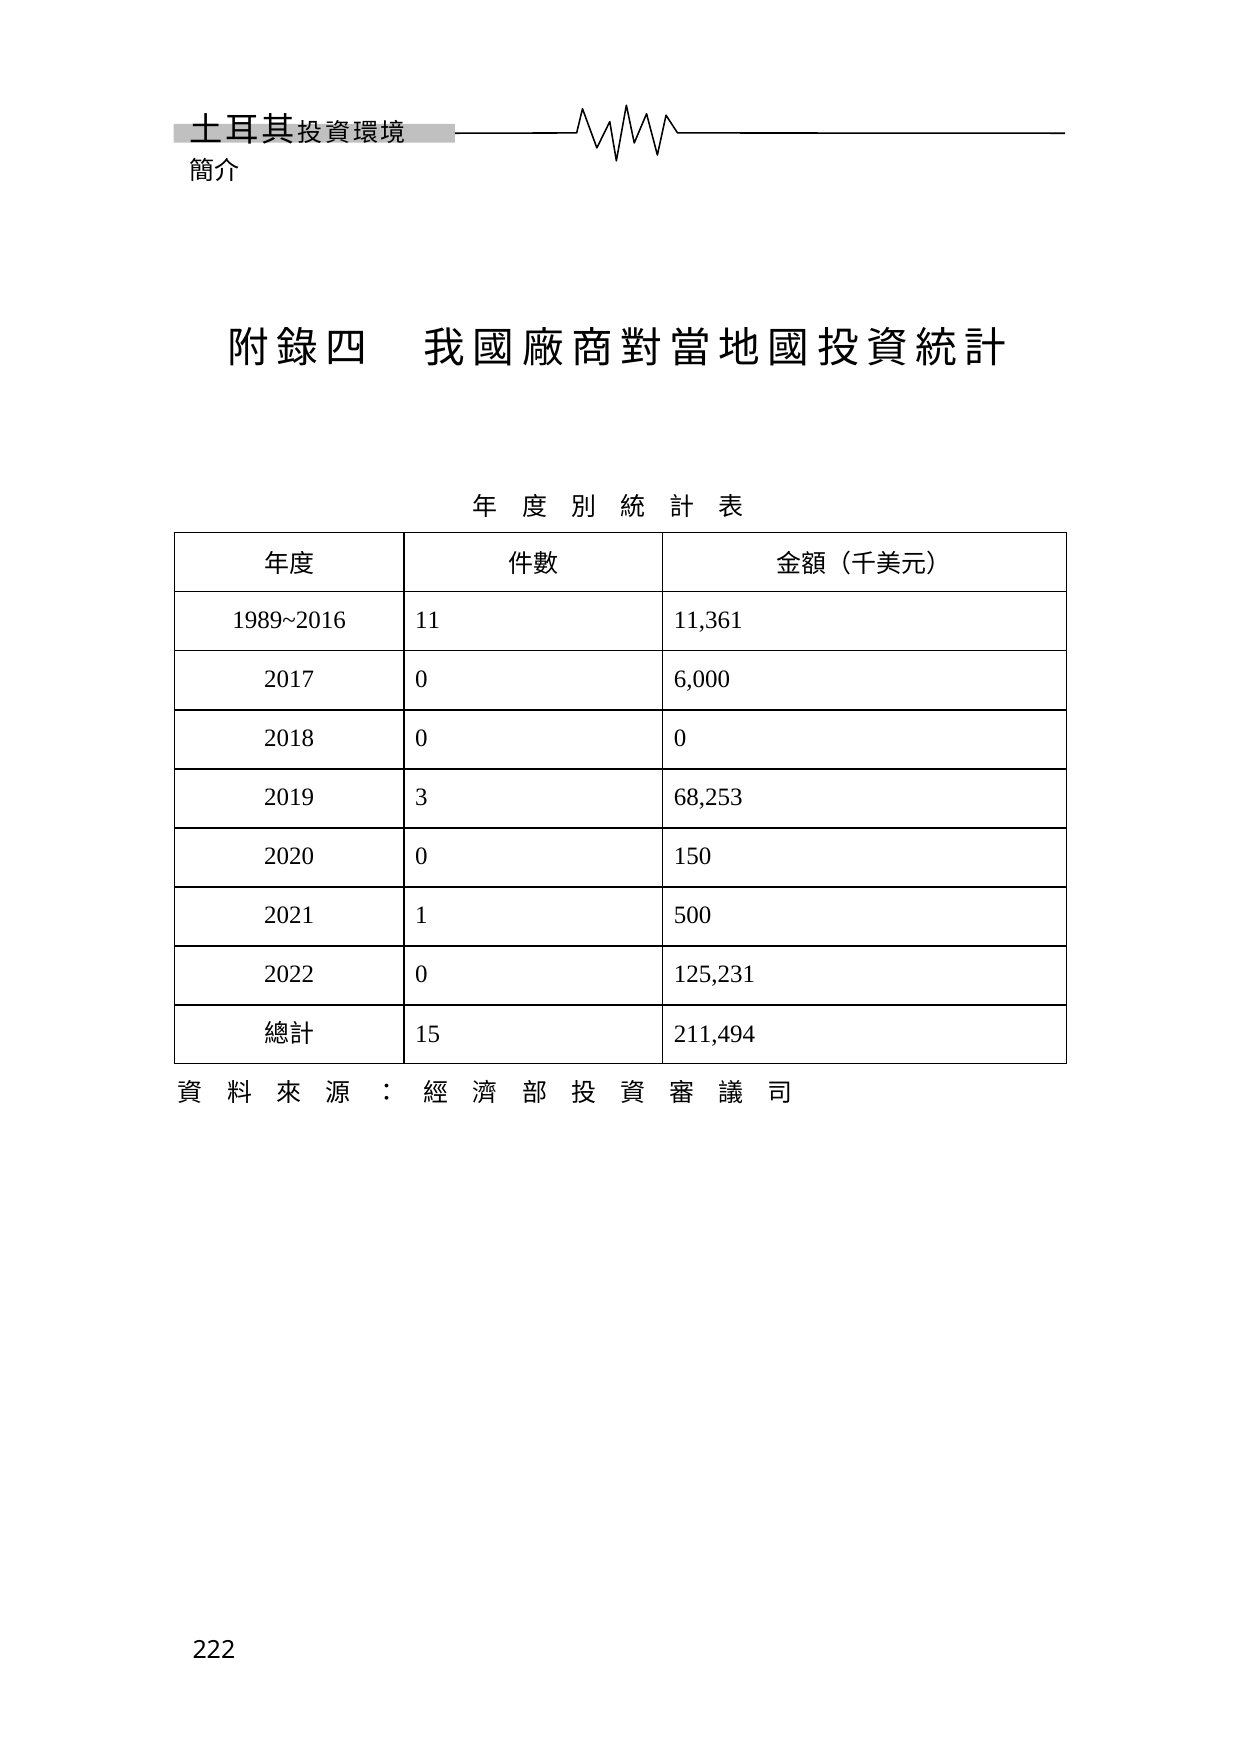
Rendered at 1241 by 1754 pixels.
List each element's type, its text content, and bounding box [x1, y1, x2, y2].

table_cell 500 [663, 888, 1066, 945]
table_cell 125,231 [663, 947, 1066, 1004]
table_cell 2021 [175, 888, 403, 945]
text 資料來源：經濟部投資審議司 [178, 1064, 1063, 1118]
table_header 件數 [405, 533, 662, 591]
table_header 金額（千美元） [663, 533, 1066, 591]
table_cell 總計 [175, 1006, 403, 1063]
text 附錄四 我國廠商對當地國投資統計 [178, 291, 1063, 398]
table_cell 68,253 [663, 770, 1066, 827]
table_cell 6,000 [663, 651, 1066, 709]
table_cell 1989~2016 [175, 592, 403, 650]
table_cell 11 [405, 592, 662, 650]
table_header 年度 [175, 533, 403, 591]
table_cell 2022 [175, 947, 403, 1004]
table_cell 2017 [175, 651, 403, 709]
table_cell 0 [405, 651, 662, 709]
table_cell 11,361 [663, 592, 1066, 650]
table_cell 3 [405, 770, 662, 827]
table_cell 2019 [175, 770, 403, 827]
table_cell 2020 [175, 829, 403, 886]
table_cell 1 [405, 888, 662, 945]
table_cell 0 [405, 829, 662, 886]
table_cell 0 [405, 947, 662, 1004]
table_cell 211,494 [663, 1006, 1066, 1063]
table_cell 150 [663, 829, 1066, 886]
table_cell 15 [405, 1006, 662, 1063]
table_cell 2018 [175, 711, 403, 768]
table_cell 0 [405, 711, 662, 768]
text 年度別統計表 [178, 478, 1063, 532]
table_cell 0 [663, 711, 1066, 768]
